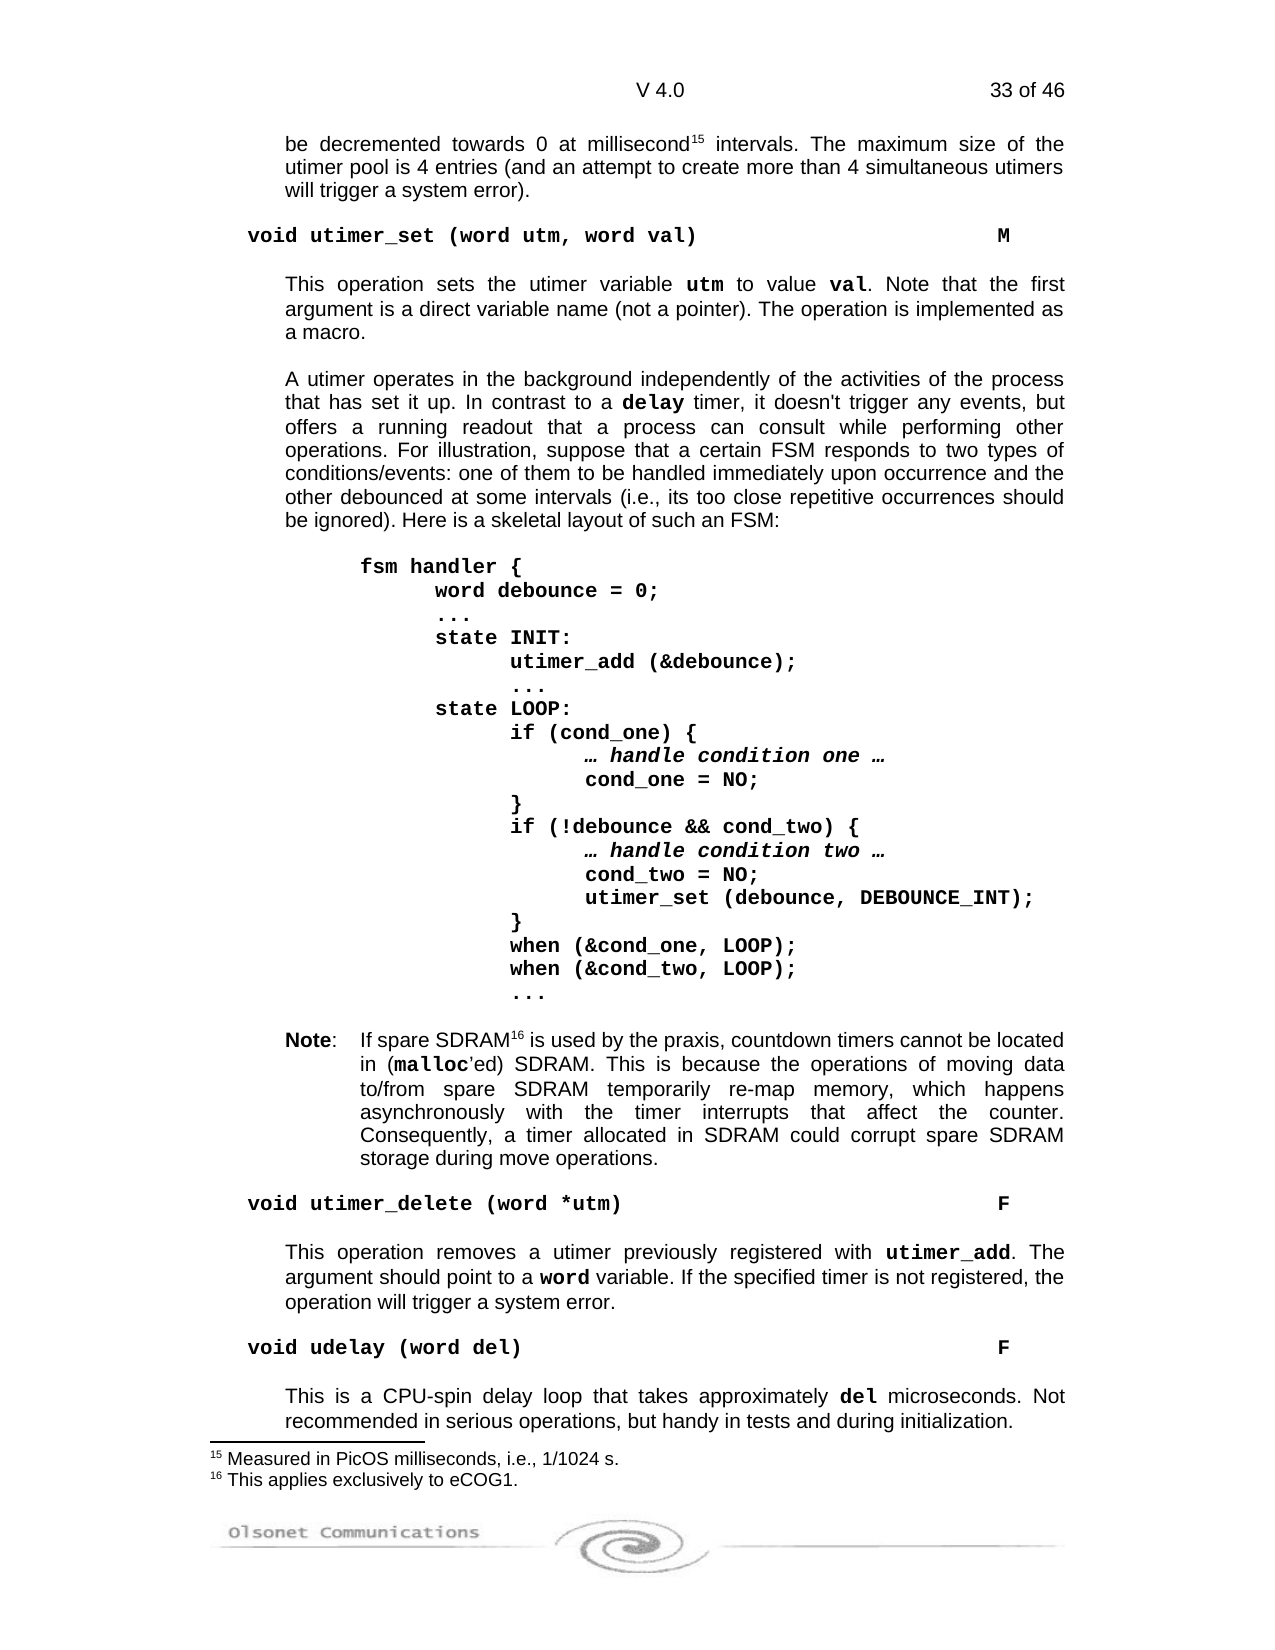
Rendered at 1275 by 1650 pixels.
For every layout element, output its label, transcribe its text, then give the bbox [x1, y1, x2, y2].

text fsm handler { [285, 555, 1065, 580]
text when (&cond_two, LOOP); [285, 958, 1065, 982]
text This applies exclusively to eCOG1. [210, 1469, 1065, 1490]
text This operation removes a utimer previously registered with utimer_add. The argument should point to a word variable. If the specified timer is not registered, the operation will trigger a system error. [285, 1241, 1065, 1314]
text Note: If spare SDRAM is used by the praxis, countdown timers cannot be located in (malloc’ed) SDRAM. This is because the operations of moving data to/from spare SDRAM temporarily re-map memory, which happens asynchronously with the timer interrupts that affect the counter. Consequently, a timer allocated in SDRAM could corrupt spare SDRAM storage during move operations. [285, 1029, 1065, 1170]
text be decremented towards 0 at millisecond intervals. The maximum size of the utimer pool is 4 entries (and an attempt to create more than 4 simultaneous utimers will trigger a system error). [285, 132, 1065, 202]
picture [210, 1504, 1065, 1596]
text Measured in PicOS milliseconds, i.e., 1/1024 s. [210, 1448, 1065, 1469]
text void udelay (word del) F [247, 1337, 1065, 1361]
text utimer_add (&debounce); [285, 651, 1065, 674]
text A utimer operates in the background independently of the activities of the process that has set it up. In contrast to a delay timer, it doesn't trigger any events, but offers a running readout that a process can consult while performing other operations. For illustration, suppose that a certain FSM responds to two types of conditions/events: one of them to be handled immediately upon occurrence and the other debounced at some intervals (i.e., its too close repetitive occurrences should be ignored). Here is a skeletal layout of such an FSM: [285, 367, 1065, 532]
text if (!debounce && cond_two) { [285, 816, 1065, 840]
text } [285, 911, 1065, 935]
text word debounce = 0; [285, 580, 1065, 604]
text state INIT: [285, 627, 1065, 651]
text … handle condition two … [285, 840, 1065, 864]
text This operation sets the utimer variable utm to value val. Note that the first argument is a direct variable name (not a pointer). The operation is implemented as a macro. [285, 272, 1065, 344]
text state LOOP: [285, 698, 1065, 722]
text if (cond_one) { [285, 722, 1065, 746]
text … handle condition one … [285, 746, 1065, 769]
text utimer_set (debounce, DEBOUNCE_INT); [285, 887, 1065, 911]
text void utimer_delete (word *utm) F [247, 1193, 1065, 1217]
text cond_two = NO; [285, 864, 1065, 887]
text ... [285, 982, 1065, 1006]
text ... [285, 674, 1065, 698]
text when (&cond_one, LOOP); [285, 935, 1065, 958]
text } [285, 793, 1065, 816]
text This is a CPU-spin delay loop that takes approximately del microseconds. Not recommended in serious operations, but handy in tests and during initialization. [285, 1384, 1065, 1432]
text ... [285, 604, 1065, 627]
text cond_one = NO; [285, 769, 1065, 793]
text void utimer_set (word utm, word val) M [247, 225, 1065, 249]
